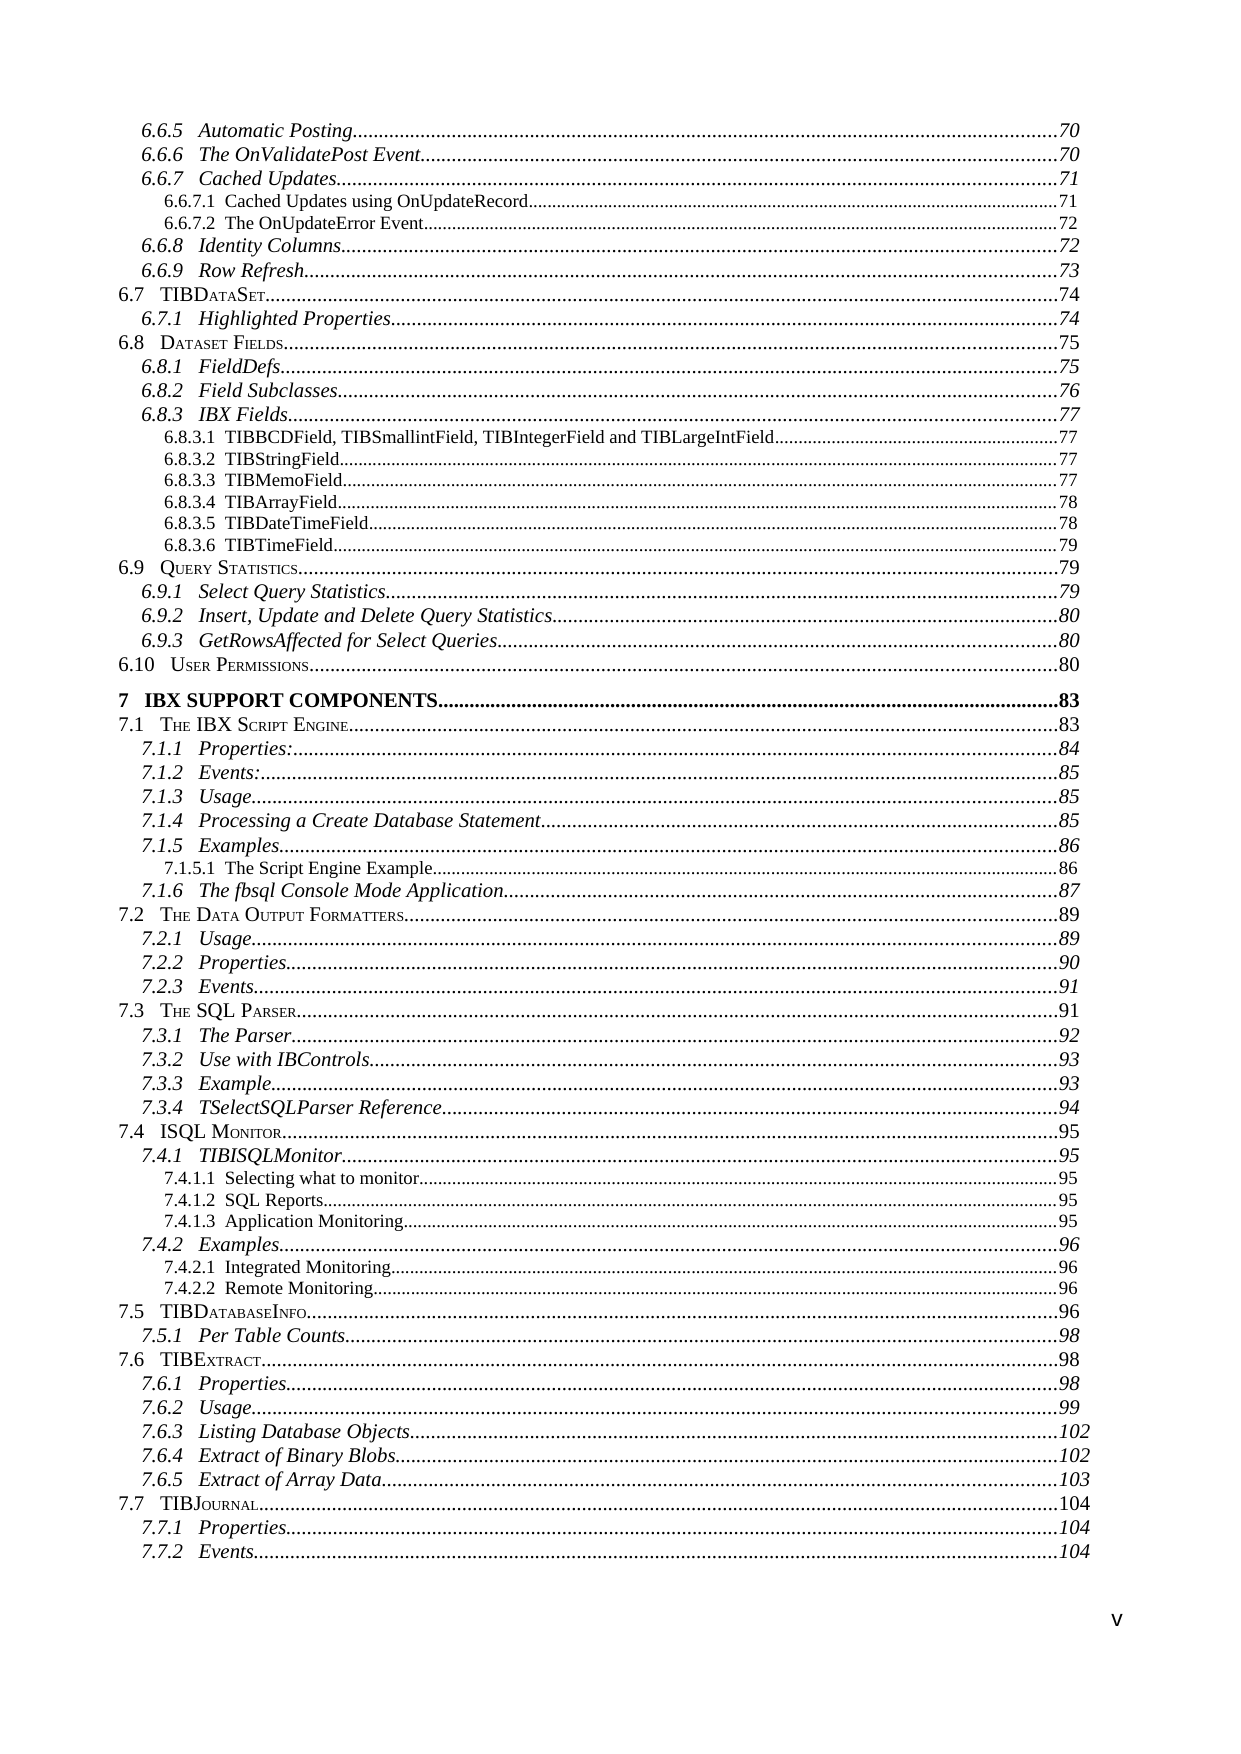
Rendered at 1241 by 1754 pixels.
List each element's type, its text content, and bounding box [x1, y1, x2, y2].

text 7.4.1.3 Application Monitoring 95 [164, 1210, 1122, 1232]
text 7.3.3 Example 93 [141, 1071, 1122, 1095]
text 7.6.1 Properties 98 [141, 1371, 1122, 1395]
text 6.8.1 FieldDefs 75 [141, 354, 1122, 378]
text 6.9.1 Select Query Statistics 79 [141, 579, 1122, 603]
text 7.5.1 Per Table Counts 98 [141, 1323, 1122, 1347]
text 6.10 User Permissions 80 [118, 652, 1122, 676]
text 7.4.2 Examples 96 [141, 1232, 1122, 1256]
text 6.6.6 The OnValidatePost Event 70 [141, 142, 1122, 166]
text 7 IBX Support Components 83 [118, 688, 1122, 712]
text 7.7.2 Events 104 [141, 1539, 1122, 1563]
text 7.1.4 Processing a Create Database Statement 85 [141, 808, 1122, 832]
text 6.8.3.4 TIBArrayField 78 [164, 491, 1122, 512]
text 7.2.2 Properties 90 [141, 950, 1122, 974]
text 6.6.7.2 The OnUpdateError Event 72 [164, 212, 1122, 233]
text 7.1.5.1 The Script Engine Example 86 [164, 857, 1122, 878]
text 7.3 The SQL Parser 91 [118, 998, 1122, 1022]
text 7.2 The Data Output Formatters 89 [118, 902, 1122, 926]
text 7.4.1 TIBISQLMonitor 95 [141, 1143, 1122, 1167]
text 6.8.3.5 TIBDateTimeField 78 [164, 512, 1122, 534]
text 7.6.3 Listing Database Objects 102 [141, 1419, 1122, 1443]
text 7.6.2 Usage 99 [141, 1395, 1122, 1419]
text 7.1.3 Usage 85 [141, 784, 1122, 808]
text 6.9 Query Statistics 79 [118, 555, 1122, 579]
text 6.6.7 Cached Updates 71 [141, 166, 1122, 190]
text 7.3.2 Use with IBControls 93 [141, 1047, 1122, 1071]
text 7.1 The IBX Script Engine 83 [118, 712, 1122, 736]
text 7.7.1 Properties 104 [141, 1515, 1122, 1539]
text 6.8.3.6 TIBTimeField 79 [164, 534, 1122, 555]
text 7.2.1 Usage 89 [141, 926, 1122, 950]
text 6.9.2 Insert, Update and Delete Query Statistics 80 [141, 603, 1122, 627]
text 7.4.1.1 Selecting what to monitor 95 [164, 1167, 1122, 1188]
text 6.8.3.1 TIBBCDField, TIBSmallintField, TIBIntegerField and TIBLargeIntField 77 [164, 426, 1122, 447]
text 6.8.3 IBX Fields 77 [141, 402, 1122, 426]
text 7.6.4 Extract of Binary Blobs 102 [141, 1443, 1122, 1467]
text 7.4.2.1 Integrated Monitoring 96 [164, 1256, 1122, 1277]
text 6.6.7.1 Cached Updates using OnUpdateRecord 71 [164, 190, 1122, 212]
text 7.1.5 Examples 86 [141, 832, 1122, 857]
text 6.8 Dataset Fields 75 [118, 330, 1122, 354]
text 6.6.5 Automatic Posting 70 [141, 118, 1122, 142]
text 7.3.1 The Parser 92 [141, 1022, 1122, 1047]
text 7.7 TIBJournal 104 [118, 1491, 1122, 1515]
text 6.7 TIBDataSet 74 [118, 282, 1122, 306]
text 6.6.9 Row Refresh 73 [141, 257, 1122, 282]
text 7.5 TIBDatabaseInfo 96 [118, 1299, 1122, 1323]
text 7.1.1 Properties: 84 [141, 736, 1122, 760]
text 6.8.3.2 TIBStringField 77 [164, 447, 1122, 469]
text 6.9.3 GetRowsAffected for Select Queries 80 [141, 627, 1122, 652]
text 6.7.1 Highlighted Properties 74 [141, 306, 1122, 330]
text 7.6 TIBExtract 98 [118, 1347, 1122, 1371]
text 6.8.2 Field Subclasses 76 [141, 378, 1122, 402]
text 7.1.6 The fbsql Console Mode Application 87 [141, 878, 1122, 902]
text 6.8.3.3 TIBMemoField 77 [164, 469, 1122, 491]
text 7.4 ISQL Monitor 95 [118, 1119, 1122, 1143]
text 7.4.2.2 Remote Monitoring 96 [164, 1277, 1122, 1299]
text 7.6.5 Extract of Array Data 103 [141, 1467, 1122, 1491]
text 7.2.3 Events 91 [141, 974, 1122, 998]
text 6.6.8 Identity Columns 72 [141, 233, 1122, 257]
text 7.3.4 TSelectSQLParser Reference 94 [141, 1095, 1122, 1119]
text 7.1.2 Events: 85 [141, 760, 1122, 784]
text 7.4.1.2 SQL Reports 95 [164, 1188, 1122, 1210]
